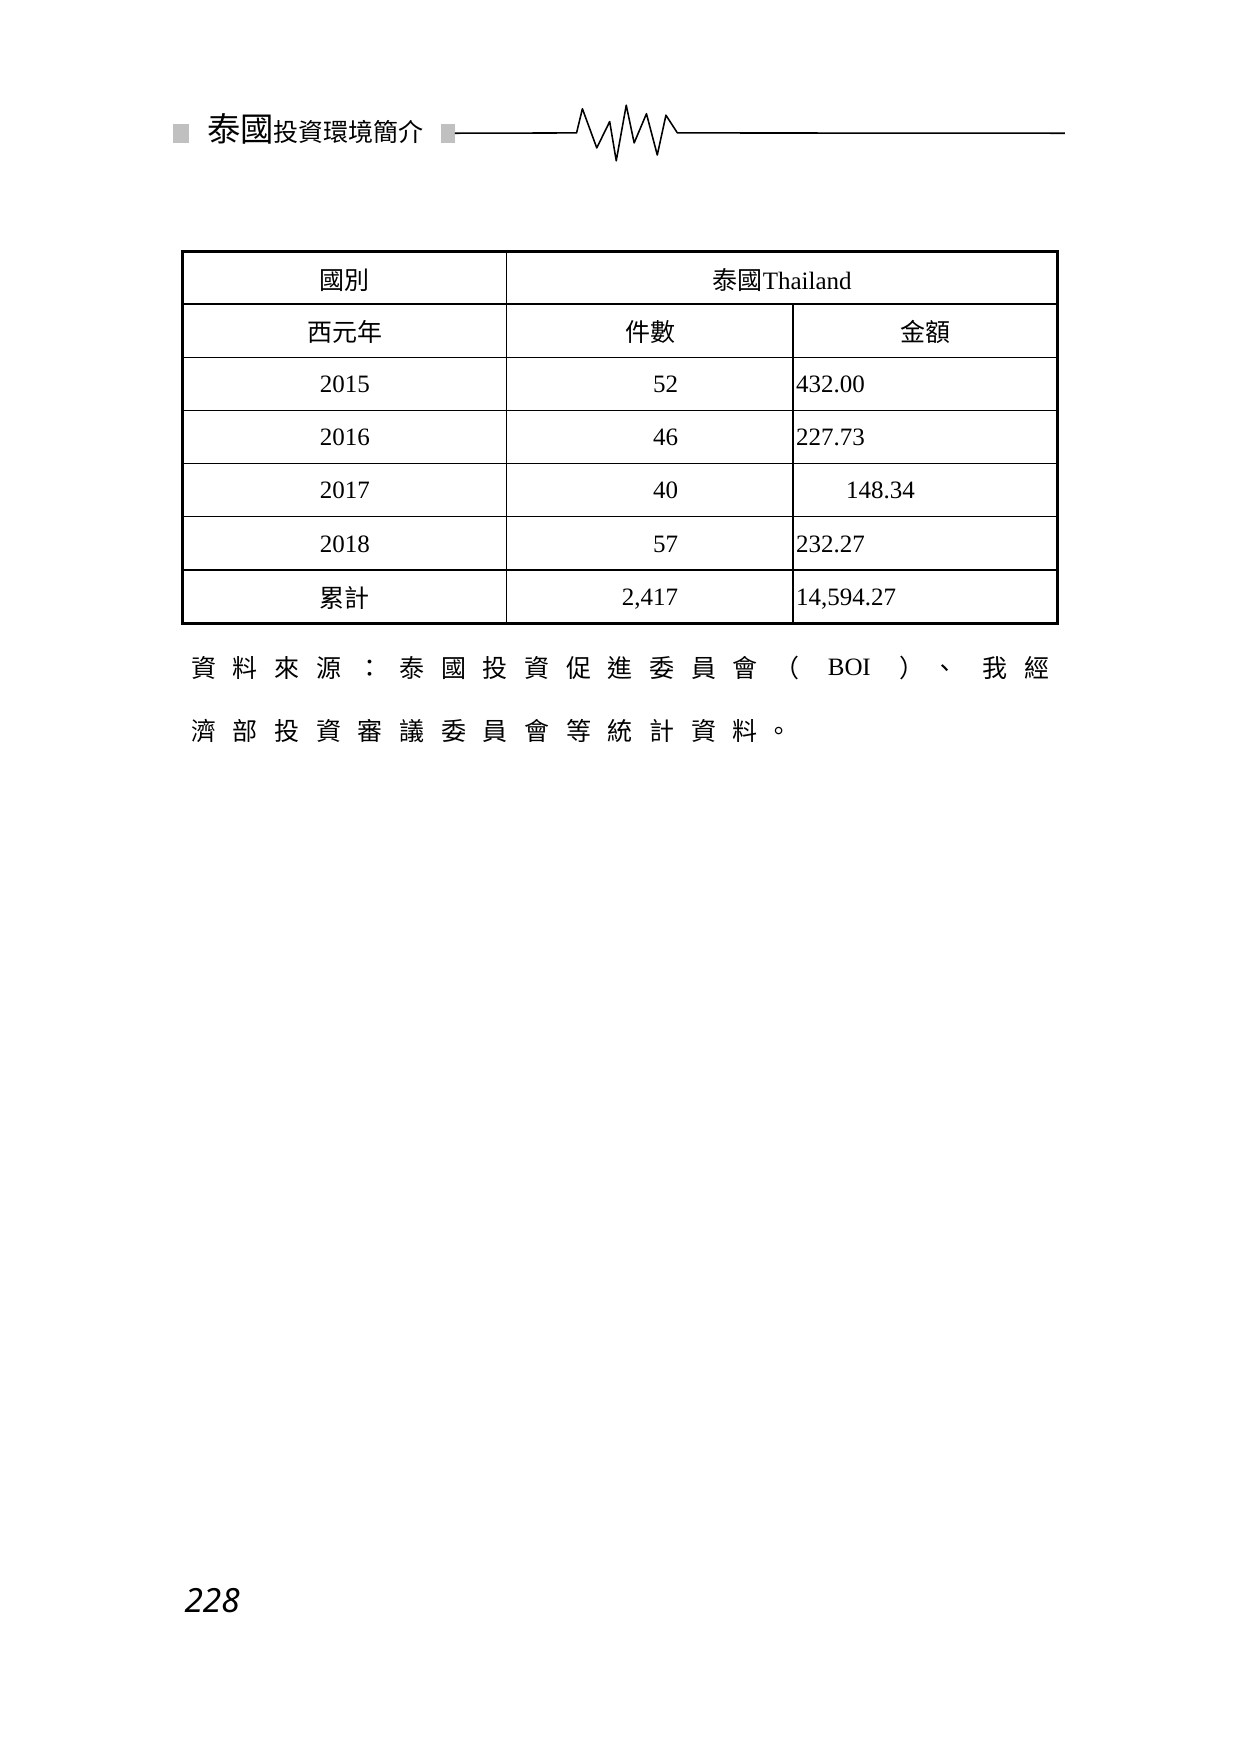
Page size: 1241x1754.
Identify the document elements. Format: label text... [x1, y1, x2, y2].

table_cell 46 [507, 411, 792, 463]
table_cell 227.73 [794, 411, 1056, 463]
table_cell 57 [507, 517, 792, 569]
table_cell 232.27 [794, 517, 1056, 569]
table_cell 累計 [184, 571, 506, 622]
table_cell 金額 [794, 305, 1056, 356]
table_cell 2015 [184, 358, 506, 409]
table_cell 西元年 [184, 305, 506, 356]
table_cell 2018 [184, 517, 506, 569]
table_cell 432.00 [794, 358, 1056, 409]
table_cell 14,594.27 [794, 571, 1056, 622]
text 資料來源：泰國投資促進委員會（BOI）、我經濟部投資審議委員會等統計資料。 [183, 625, 1058, 750]
table_cell 52 [507, 358, 792, 409]
table_cell 148.34 [794, 464, 1056, 516]
table_cell 2,417 [507, 571, 792, 622]
table_header 國別 [184, 253, 506, 303]
table_cell 件數 [507, 305, 792, 356]
table_cell 40 [507, 464, 792, 516]
table_header 泰國Thailand [507, 253, 1056, 303]
table_cell 2017 [184, 464, 506, 516]
table_cell 2016 [184, 411, 506, 463]
